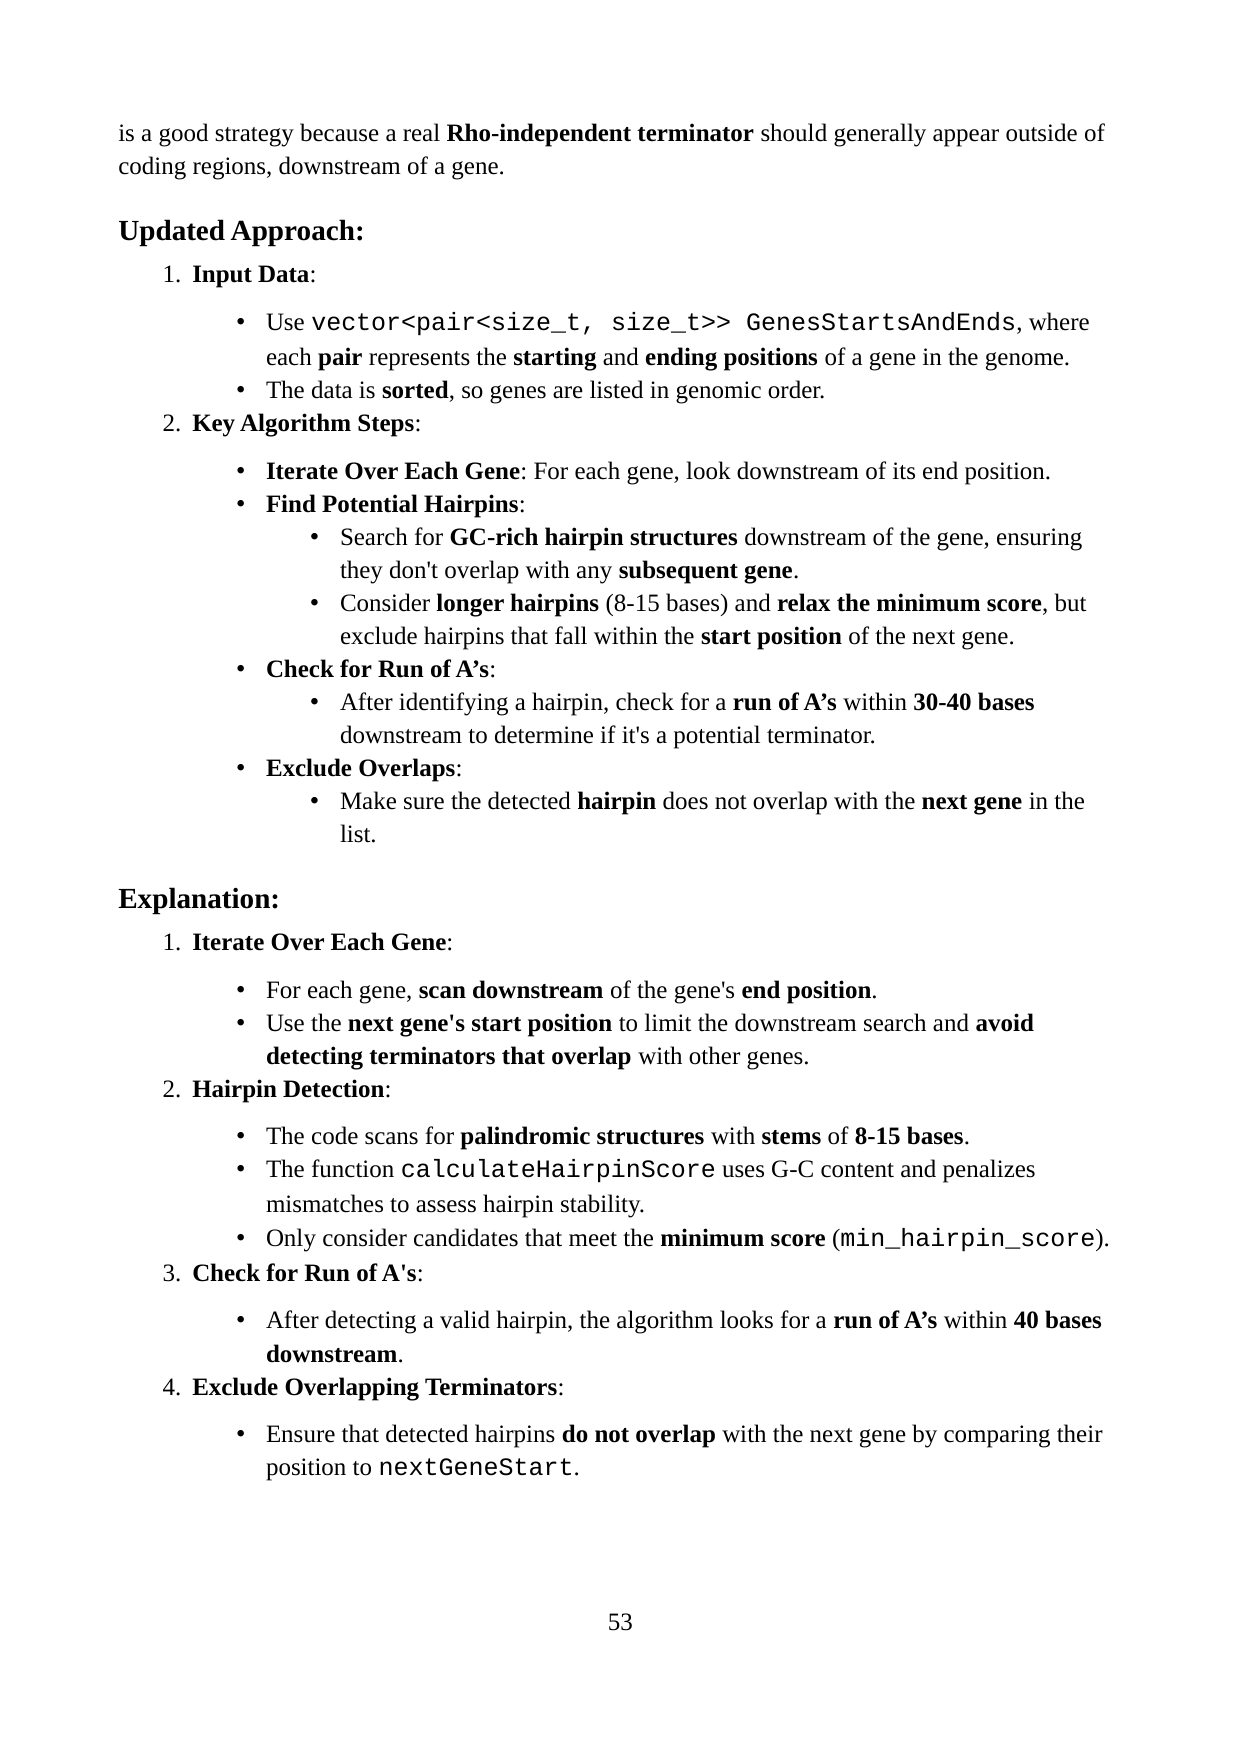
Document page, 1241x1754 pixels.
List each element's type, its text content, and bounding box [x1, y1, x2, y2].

list Find Potential Hairpins: [236, 489, 1122, 517]
list The data is sorted, so genes are listed in genomic order. [236, 375, 1122, 404]
list Input Data: [162, 259, 1122, 288]
list Check for Run of A's: [162, 1258, 1122, 1287]
list After detecting a valid hairpin, the algorithm looks for a run of A’s within 40 bases downstream. [236, 1306, 1122, 1367]
list After identifying a hairpin, check for a run of A’s within 30-40 bases downstream to determine if it's a potential terminator. [310, 687, 1122, 749]
list Search for GC-rich hairpin structures downstream of the gene, ensuring they don't overlap with any subsequent gene. [310, 522, 1122, 583]
list Ensure that detected hairpins do not overlap with the next gene by comparing their position to nextGeneStart. [236, 1419, 1122, 1483]
list Consider longer hairpins (8-15 bases) and relax the minimum score, but exclude hairpins that fall within the start position of the next gene. [310, 588, 1122, 649]
list Check for Run of A’s: [236, 654, 1122, 683]
list Only consider candidates that meet the minimum score (min_hairpin_score). [236, 1223, 1122, 1253]
list Use the next gene's start position to limit the downstream search and avoid detecting terminators that overlap with other genes. [236, 1008, 1122, 1069]
list Use vector<pair<size_t, size_t>> GenesStartsAndEnds, where each pair represents the starting and ending positions of a gene in the genome. [236, 307, 1122, 371]
list For each gene, scan downstream of the gene's end position. [236, 975, 1122, 1003]
list Key Algorithm Steps: [162, 408, 1122, 437]
text is a good strategy because a real Rho-independent terminator should generally appear outside of coding regions, downstream of a gene. [118, 118, 1122, 180]
list Make sure the detected hairpin does not overlap with the next gene in the list. [310, 786, 1122, 848]
subtitle Explanation: [118, 881, 1122, 915]
list Hairpin Detection: [162, 1074, 1122, 1103]
list Iterate Over Each Gene: [162, 927, 1122, 956]
list Exclude Overlaps: [236, 753, 1122, 782]
list The function calculateHairpinScore uses G-C content and penalizes mismatches to assess hairpin stability. [236, 1154, 1122, 1218]
list The code scans for palindromic structures with stems of 8-15 bases. [236, 1121, 1122, 1150]
list Iterate Over Each Gene: For each gene, look downstream of its end position. [236, 456, 1122, 484]
list Exclude Overlapping Terminators: [162, 1372, 1122, 1400]
subtitle Updated Approach: [118, 213, 1122, 247]
